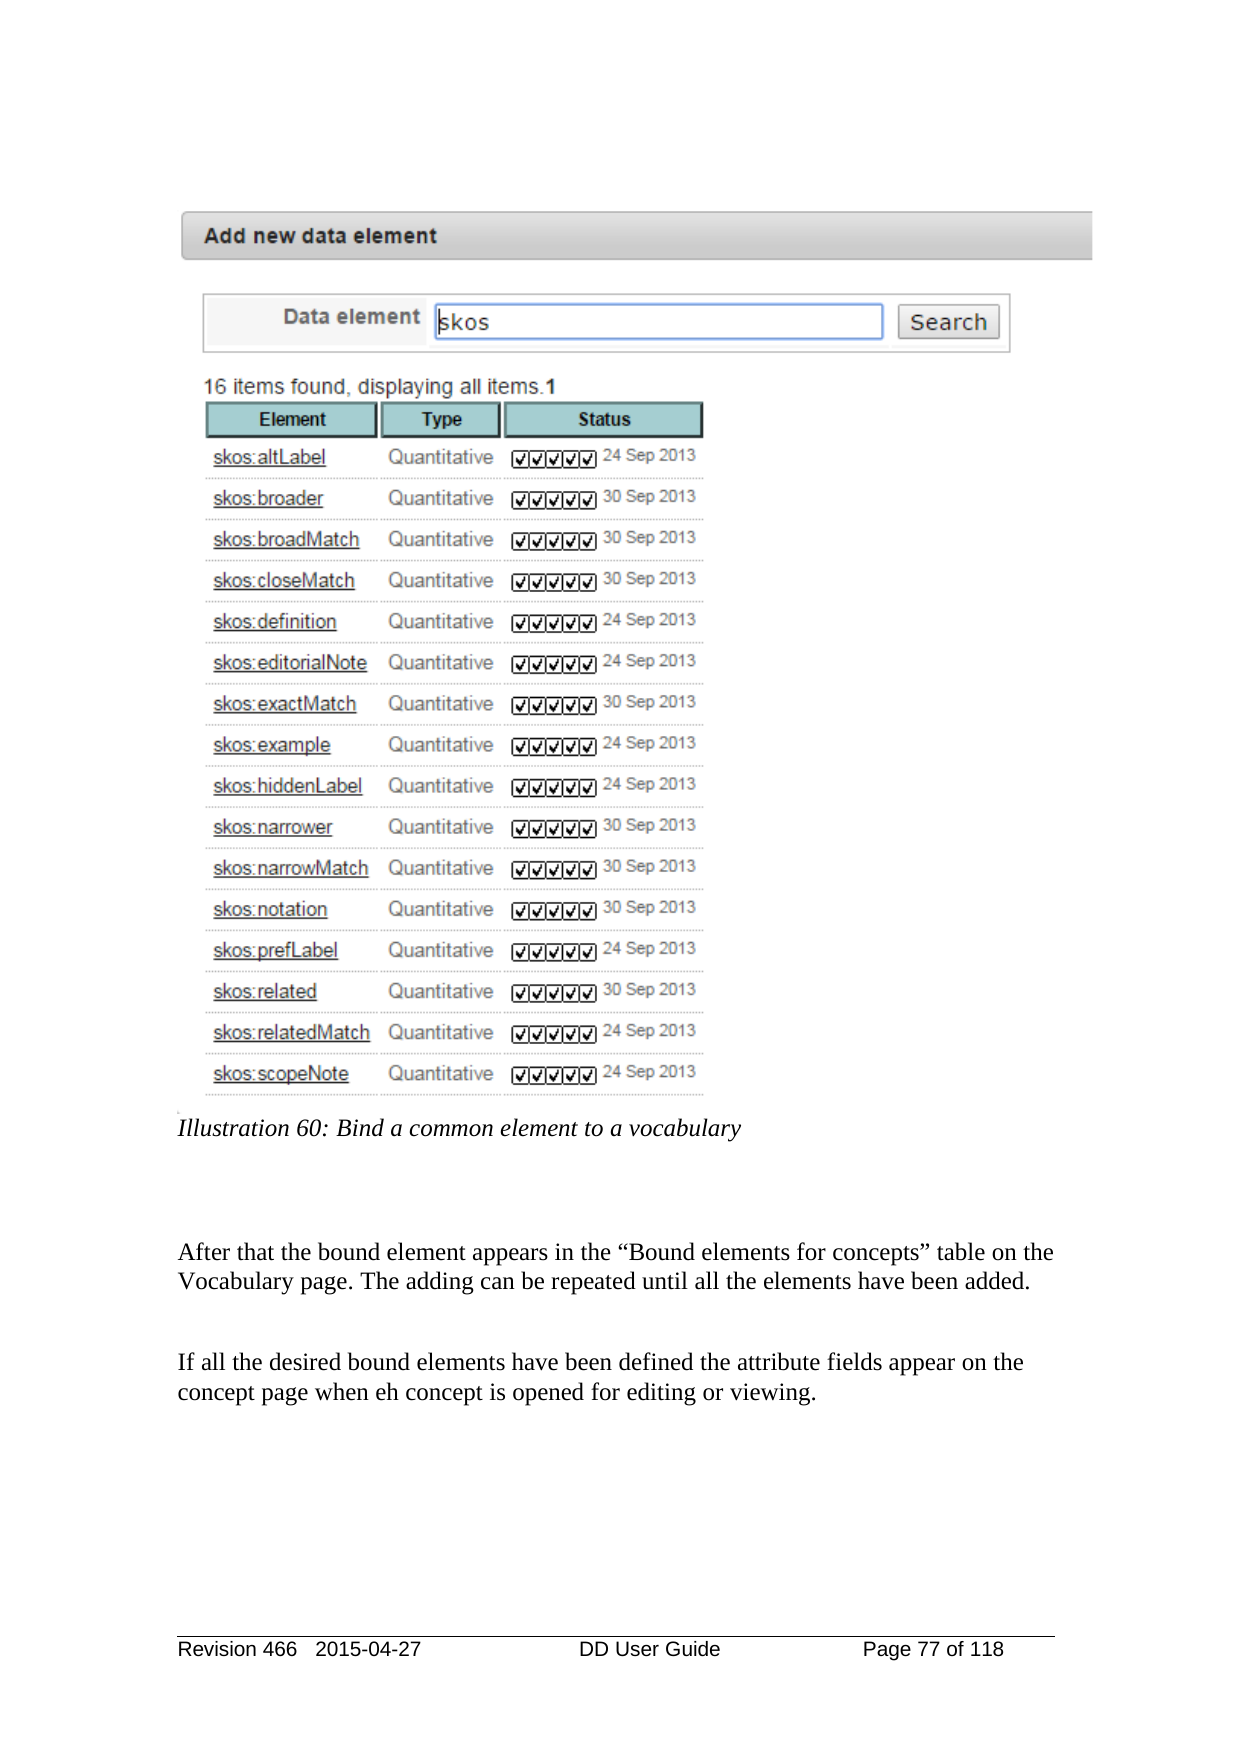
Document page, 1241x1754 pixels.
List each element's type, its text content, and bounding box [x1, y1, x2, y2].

text If all the desired bound elements have been defined the attribute fields appear on the concept page when eh concept is opened for editing or viewing. [177, 1347, 1092, 1405]
picture [177, 210, 1093, 1114]
text Illustration 60: Bind a common element to a vocabulary [177, 1114, 1092, 1142]
text After that the bound element appears in the “Bound elements for concepts” table on the Vocabulary page. The adding can be repeated until all the elements have been added. [177, 1237, 1092, 1295]
